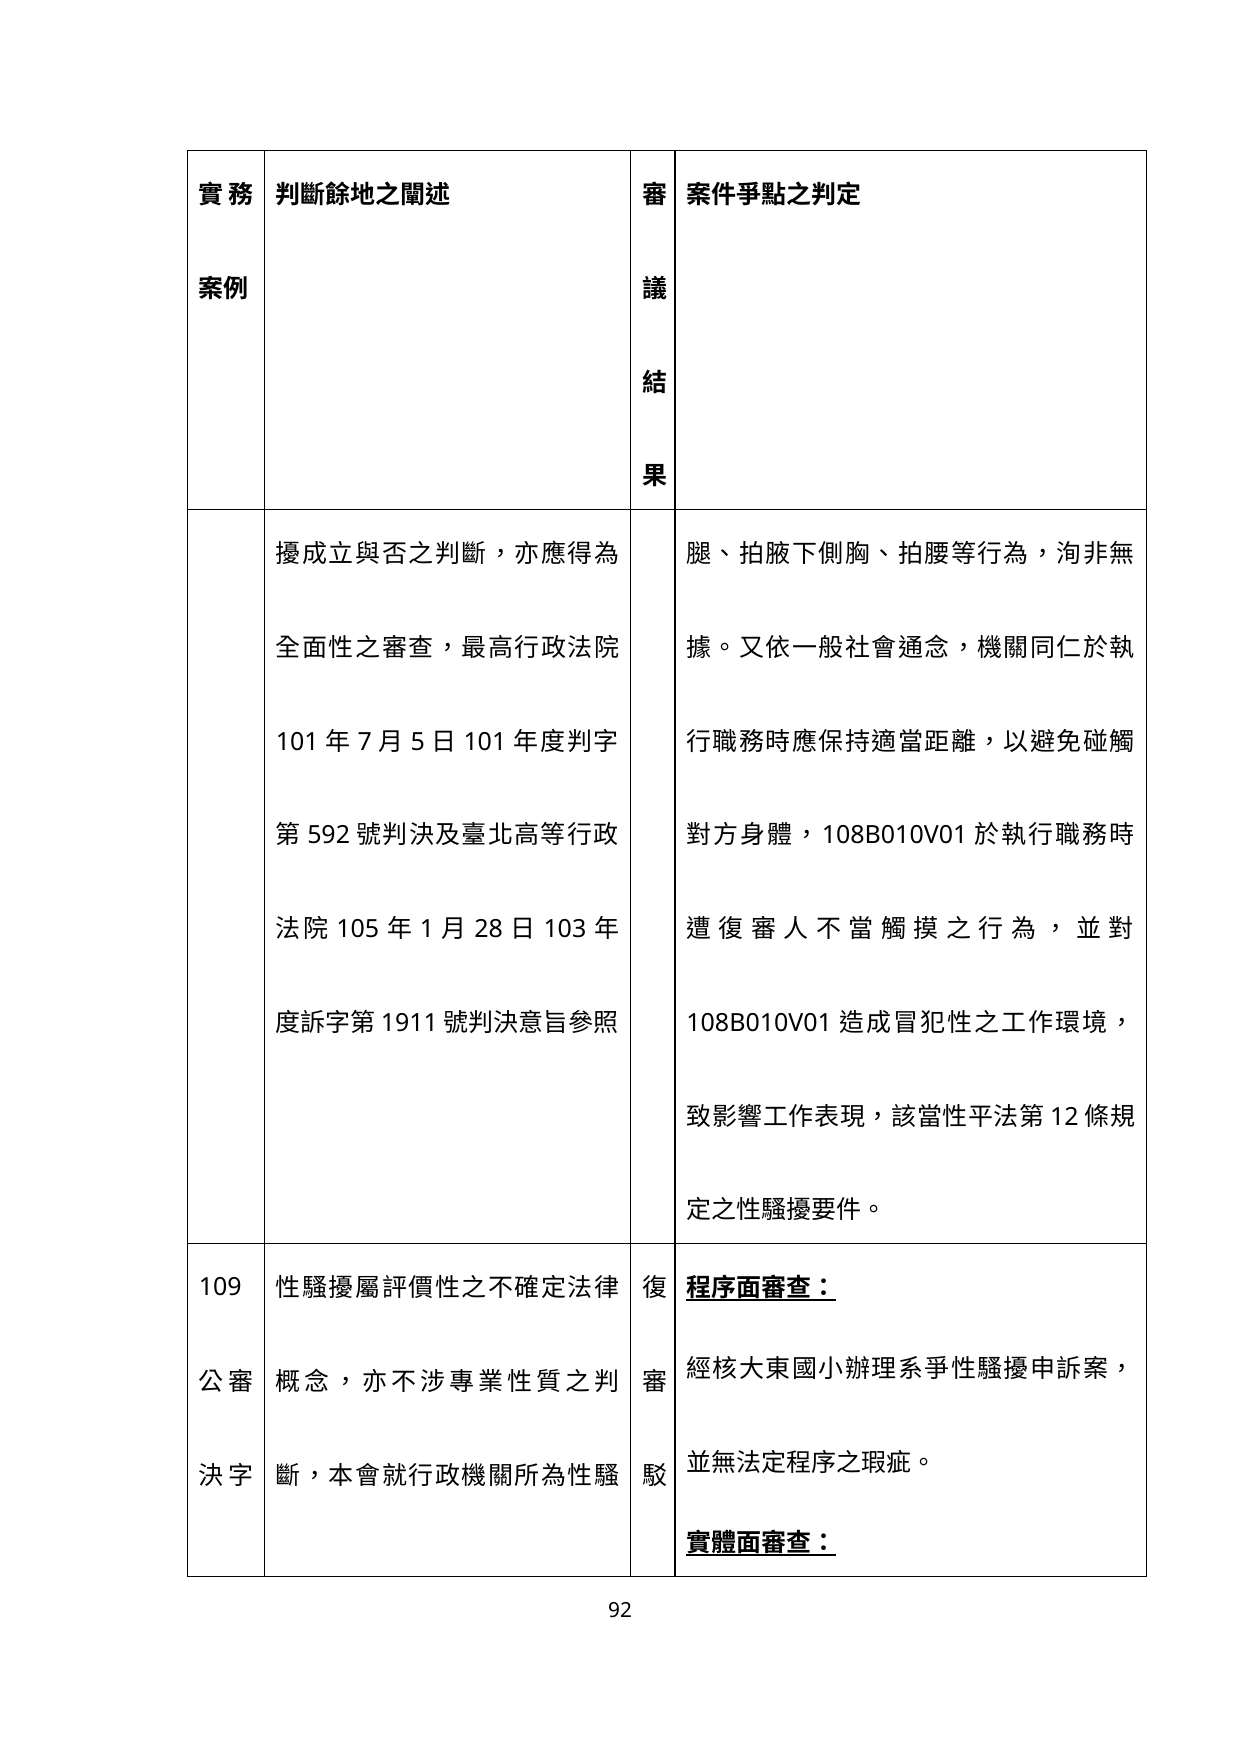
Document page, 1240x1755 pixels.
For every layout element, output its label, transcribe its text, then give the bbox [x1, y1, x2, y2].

table_cell [631, 510, 674, 1243]
table_cell 腿、拍腋下側胸、拍腰等行為，洵非無據。又依一般社會通念，機關同仁於執行職務時應保持適當距離，以避免碰觸對方身體，108B010V01於執行職務時遭復審人不當觸摸之行為，並對108B010V01造成冒犯性之工作環境，致影響工作表現，該當性平法第12條規定之性騷擾要件。 [676, 510, 1146, 1243]
table_cell 復審駁 [631, 1244, 674, 1576]
table_header 實務案例 [188, 151, 264, 509]
table_header 審議結果 [631, 151, 674, 509]
table_header 案件爭點之判定 [676, 151, 1146, 509]
table_cell 109公審決字 [188, 1244, 264, 1576]
table_cell 性騷擾屬評價性之不確定法律概念，亦不涉專業性質之判斷，本會就行政機關所為性騷 [265, 1244, 630, 1576]
table_header 判斷餘地之闡述 [265, 151, 630, 509]
table_cell 擾成立與否之判斷，亦應得為全面性之審查，最高行政法院101年7月5日101年度判字第592號判決及臺北高等行政法院105年1月28日103年度訴字第1911號判決意旨參照 [265, 510, 630, 1243]
table_cell 程序面審查： 經核大東國小辦理系爭性騷擾申訴案，並無法定程序之瑕疵。 實體面審查： [676, 1244, 1146, 1576]
table_cell [188, 510, 264, 1243]
